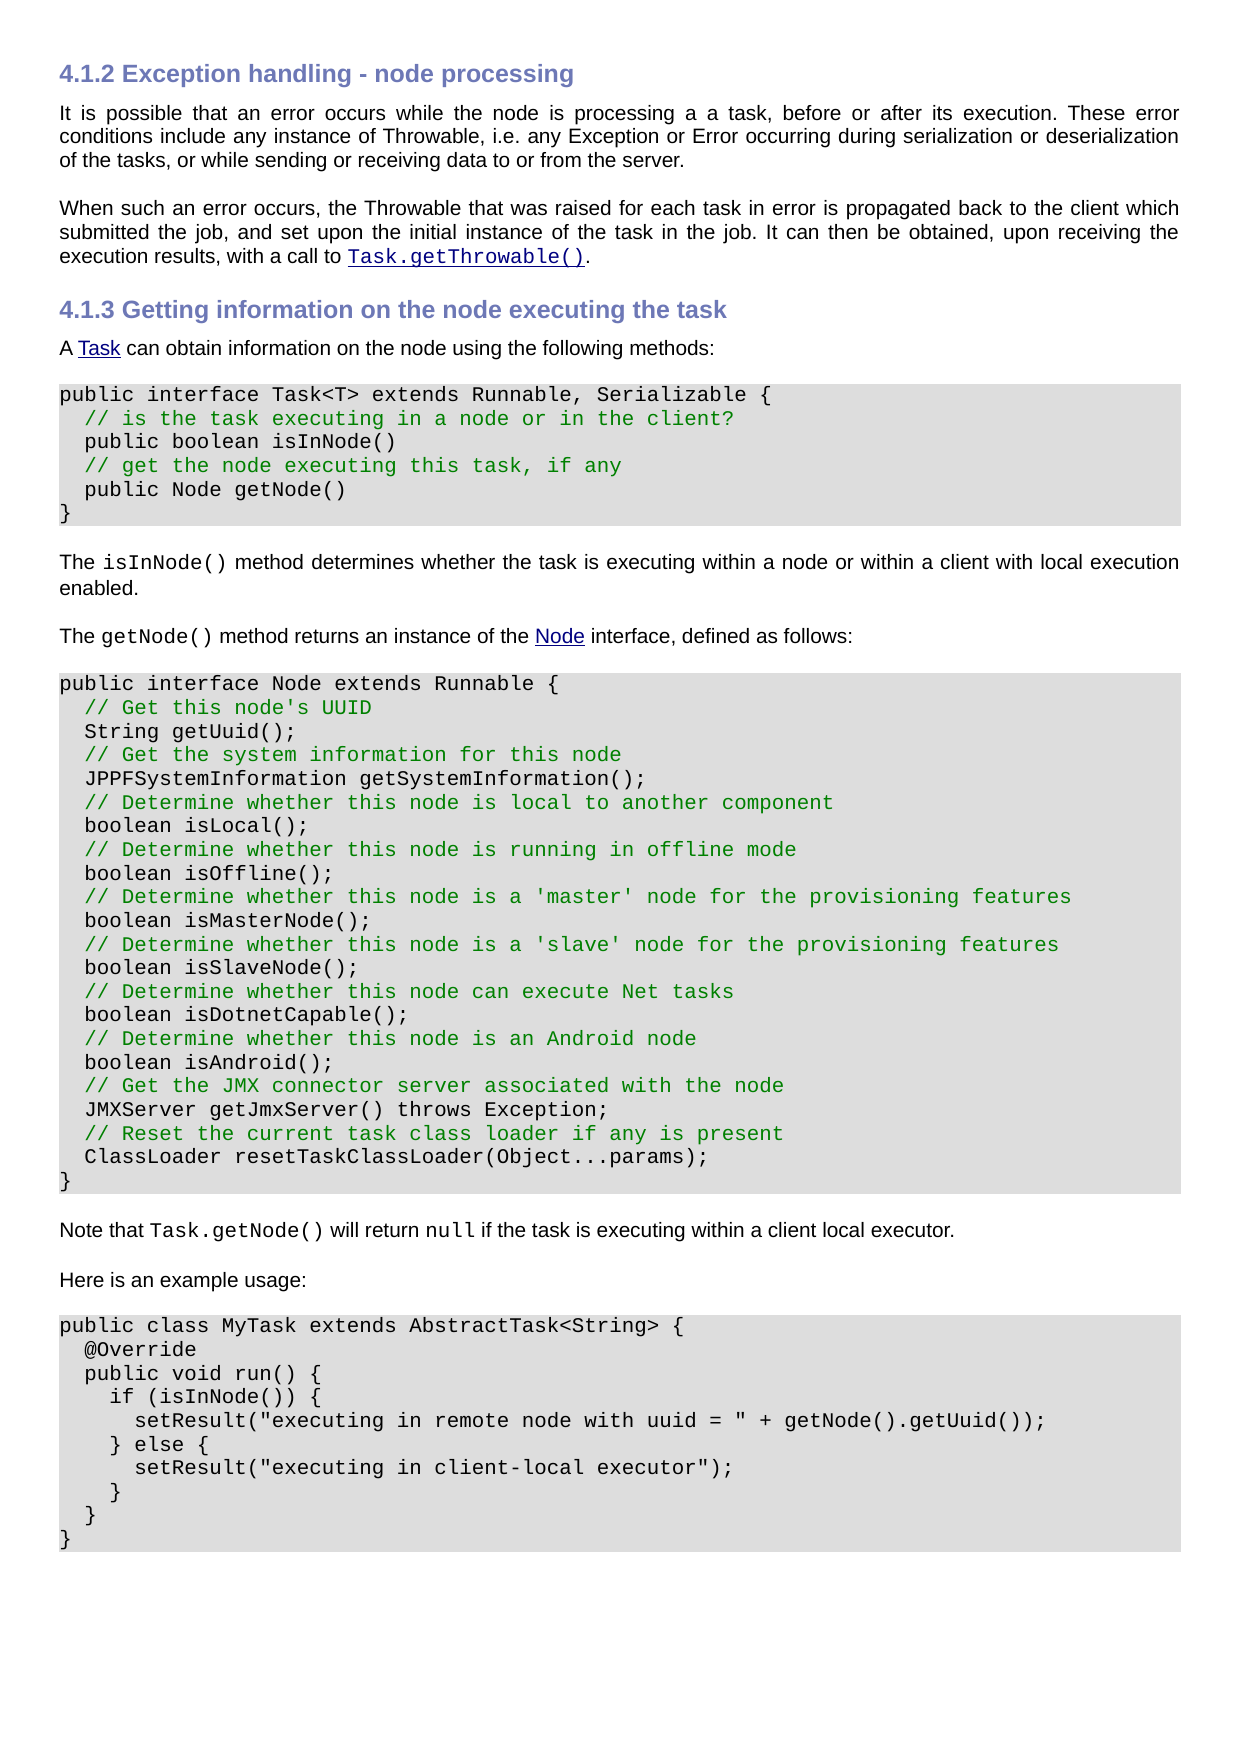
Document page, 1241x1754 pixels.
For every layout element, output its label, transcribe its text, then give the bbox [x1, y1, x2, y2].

text // Determine whether this node is an Android node [59, 1028, 1181, 1052]
text // Determine whether this node is a 'slave' node for the provisioning features [59, 933, 1181, 957]
text String getUuid(); [59, 721, 1181, 744]
text JMXServer getJmxServer() throws Exception; [59, 1099, 1181, 1123]
text boolean isDotnetCapable(); [59, 1004, 1181, 1028]
text } [59, 1170, 1181, 1194]
text } [59, 1481, 1181, 1504]
text setResult("executing in remote node with uuid = " + getNode().getUuid()); [59, 1410, 1181, 1433]
subtitle Exception handling - node processing [59, 59, 1181, 88]
text public interface Node extends Runnable { [59, 673, 1181, 697]
text A Task can obtain information on the node using the following methods: [59, 336, 1181, 360]
text boolean isAndroid(); [59, 1052, 1181, 1075]
text } [59, 1504, 1181, 1528]
text boolean isOffline(); [59, 863, 1181, 886]
text // Reset the current task class loader if any is present [59, 1123, 1181, 1146]
text It is possible that an error occurs while the node is processing a a task, before or after its execution. These error conditions include any instance of Throwable, i.e. any Exception or Error occurring during serialization or deserialization of the tasks, or while sending or receiving data to or from the server. [59, 100, 1181, 172]
text } [59, 1528, 1181, 1552]
text // Determine whether this node is a 'master' node for the provisioning features [59, 886, 1181, 910]
text } else { [59, 1433, 1181, 1457]
text public class MyTask extends AbstractTask<String> { [59, 1315, 1181, 1339]
text // get the node executing this task, if any [59, 455, 1181, 479]
text boolean isLocal(); [59, 815, 1181, 839]
text // Get the system information for this node [59, 744, 1181, 768]
text When such an error occurs, the Throwable that was raised for each task in error is propagated back to the client which submitted the job, and set upon the initial instance of the task in the job. It can then be obtained, upon receiving the execution results, with a call to Task.getThrowable(). [59, 196, 1181, 270]
text The isInNode() method determines whether the task is executing within a node or within a client with local execution enabled. [59, 550, 1181, 600]
text boolean isMasterNode(); [59, 910, 1181, 933]
text public void run() { [59, 1363, 1181, 1386]
text // Get this node's UUID [59, 697, 1181, 721]
text setResult("executing in client-local executor"); [59, 1457, 1181, 1481]
text ClassLoader resetTaskClassLoader(Object...params); [59, 1146, 1181, 1170]
text @Override [59, 1339, 1181, 1363]
text boolean isSlaveNode(); [59, 957, 1181, 981]
text The getNode() method returns an instance of the Node interface, defined as follows: [59, 624, 1181, 649]
text public Node getNode() [59, 479, 1181, 502]
text Note that Task.getNode() will return null if the task is executing within a client local executor. [59, 1218, 1181, 1243]
text // is the task executing in a node or in the client? [59, 408, 1181, 431]
text public interface Task<T> extends Runnable, Serializable { [59, 384, 1181, 408]
subtitle Getting information on the node executing the task [59, 295, 1181, 324]
text if (isInNode()) { [59, 1386, 1181, 1410]
text // Get the JMX connector server associated with the node [59, 1075, 1181, 1099]
text // Determine whether this node is running in offline mode [59, 839, 1181, 863]
text // Determine whether this node can execute Net tasks [59, 981, 1181, 1004]
text JPPFSystemInformation getSystemInformation(); [59, 768, 1181, 792]
text // Determine whether this node is local to another component [59, 792, 1181, 815]
text Here is an example usage: [59, 1267, 1181, 1291]
text } [59, 502, 1181, 526]
text public boolean isInNode() [59, 431, 1181, 455]
